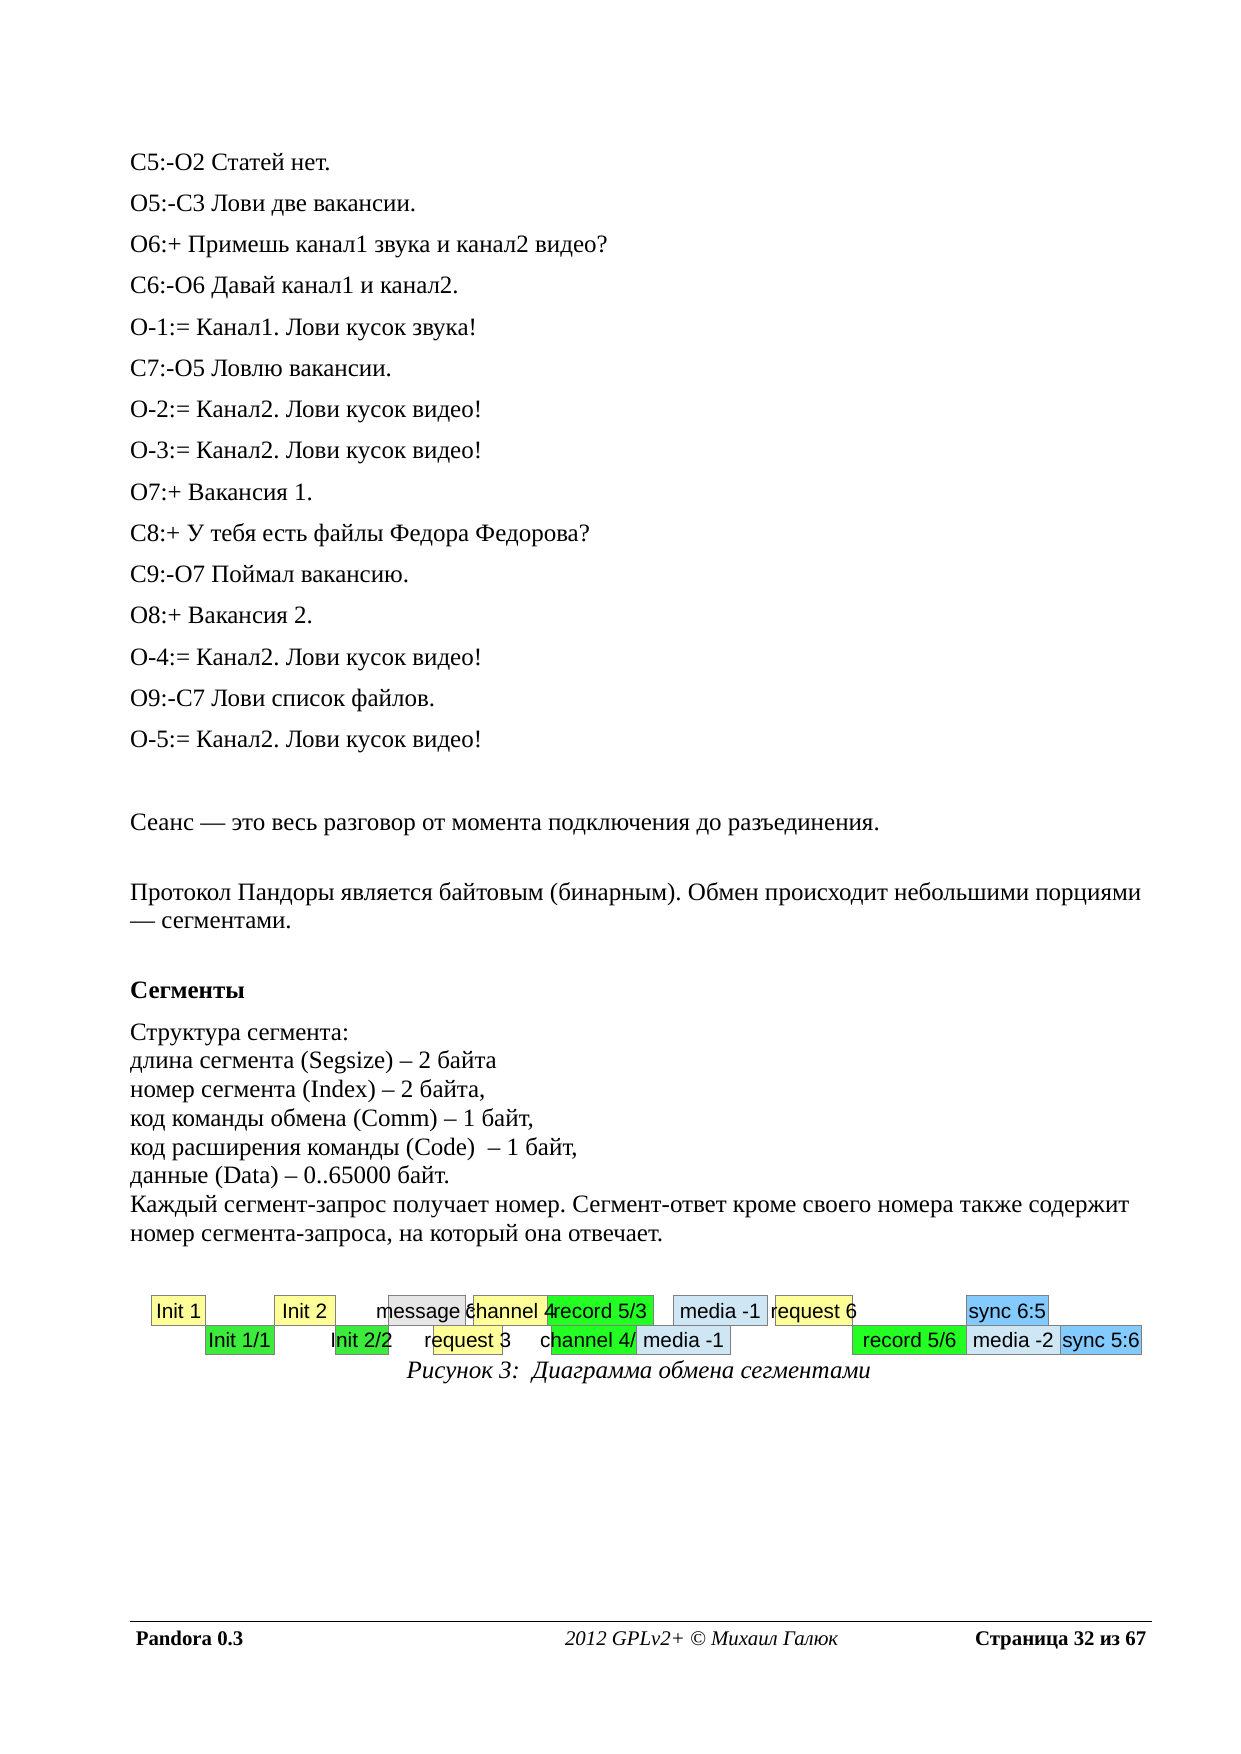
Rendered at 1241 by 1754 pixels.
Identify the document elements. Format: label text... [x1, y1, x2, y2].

text Структура сегмента: [130, 1017, 1152, 1046]
text С6:-О6 Давай канал1 и канал2. [130, 271, 1152, 299]
text О8:+ Вакансия 2. [130, 601, 1152, 629]
text данные (Data) – 0..65000 байт. [130, 1161, 1152, 1189]
text С8:+ У тебя есть файлы Федора Федорова? [130, 518, 1152, 547]
text О5:-С3 Лови две вакансии. [130, 188, 1152, 217]
text О-5:= Канал2. Лови кусок видео! [130, 724, 1152, 753]
text С9:-О7 Поймал вакансию. [130, 559, 1152, 588]
text О9:-С7 Лови список файлов. [130, 683, 1152, 712]
text номер сегмента (Index) – 2 байта, [130, 1074, 1152, 1103]
text Сеанс — это весь разговор от момента подключения до разъединения. [130, 807, 1152, 836]
text Сегменты [130, 976, 1152, 1004]
text О-3:= Канал2. Лови кусок видео! [130, 436, 1152, 464]
text С5:-О2 Статей нет. [130, 147, 1152, 176]
text код команды обмена (Comm) – 1 байт, [130, 1103, 1152, 1132]
text О6:+ Примешь канал1 звука и канал2 видео? [130, 229, 1152, 258]
text О-1:= Канал1. Лови кусок звука! [130, 312, 1152, 341]
text длина сегмента (Segsize) – 2 байта [130, 1046, 1152, 1074]
text О-2:= Канал2. Лови кусок видео! [130, 394, 1152, 423]
text код расширения команды (Code) – 1 байт, [130, 1132, 1152, 1161]
text С7:-O5 Ловлю вакансии. [130, 353, 1152, 382]
text О7:+ Вакансия 1. [130, 477, 1152, 506]
text Рисунок 3: Диаграмма обмена сегментами [127, 1348, 1152, 1384]
text О-4:= Канал2. Лови кусок видео! [130, 642, 1152, 671]
text Протокол Пандоры является байтовым (бинарным). Обмен происходит небольшими порциями — сегментами. [130, 877, 1152, 934]
text Каждый сегмент-запрос получает номер. Сегмент-ответ кроме своего номера также содержит номер сегмента-запроса, на который она отвечает. [130, 1189, 1152, 1247]
